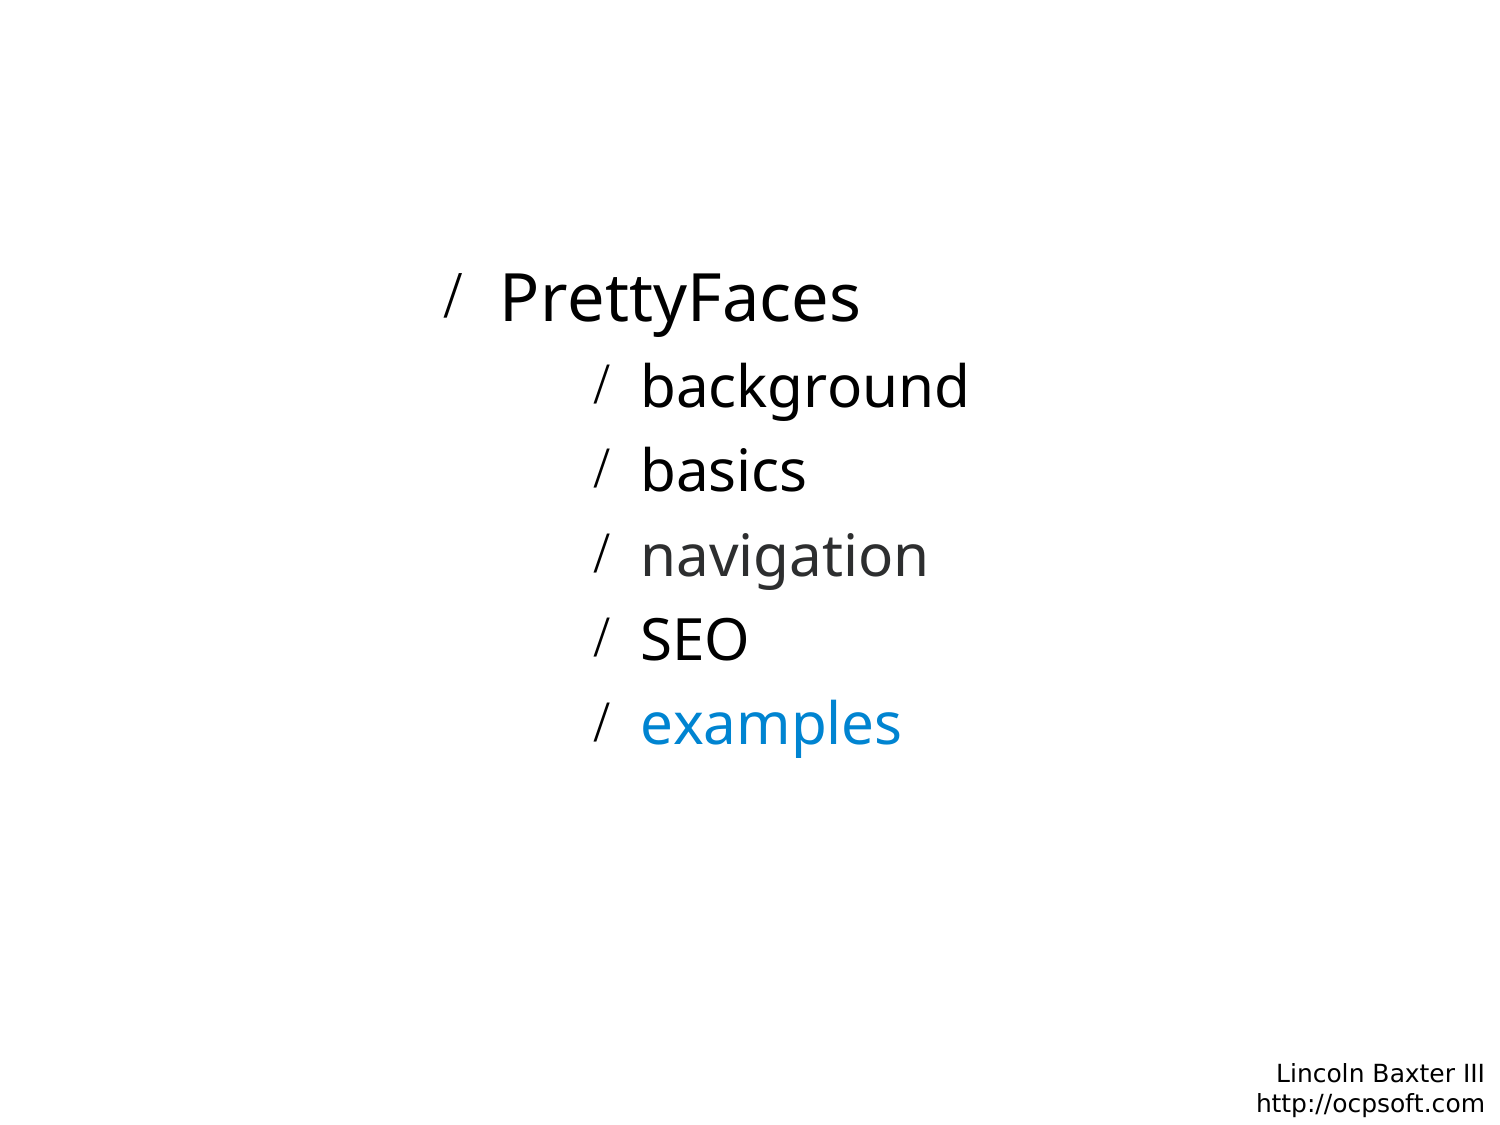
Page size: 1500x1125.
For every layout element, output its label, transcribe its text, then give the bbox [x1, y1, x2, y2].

list PrettyFaces background basics navigation SEO examples [428, 149, 1276, 893]
